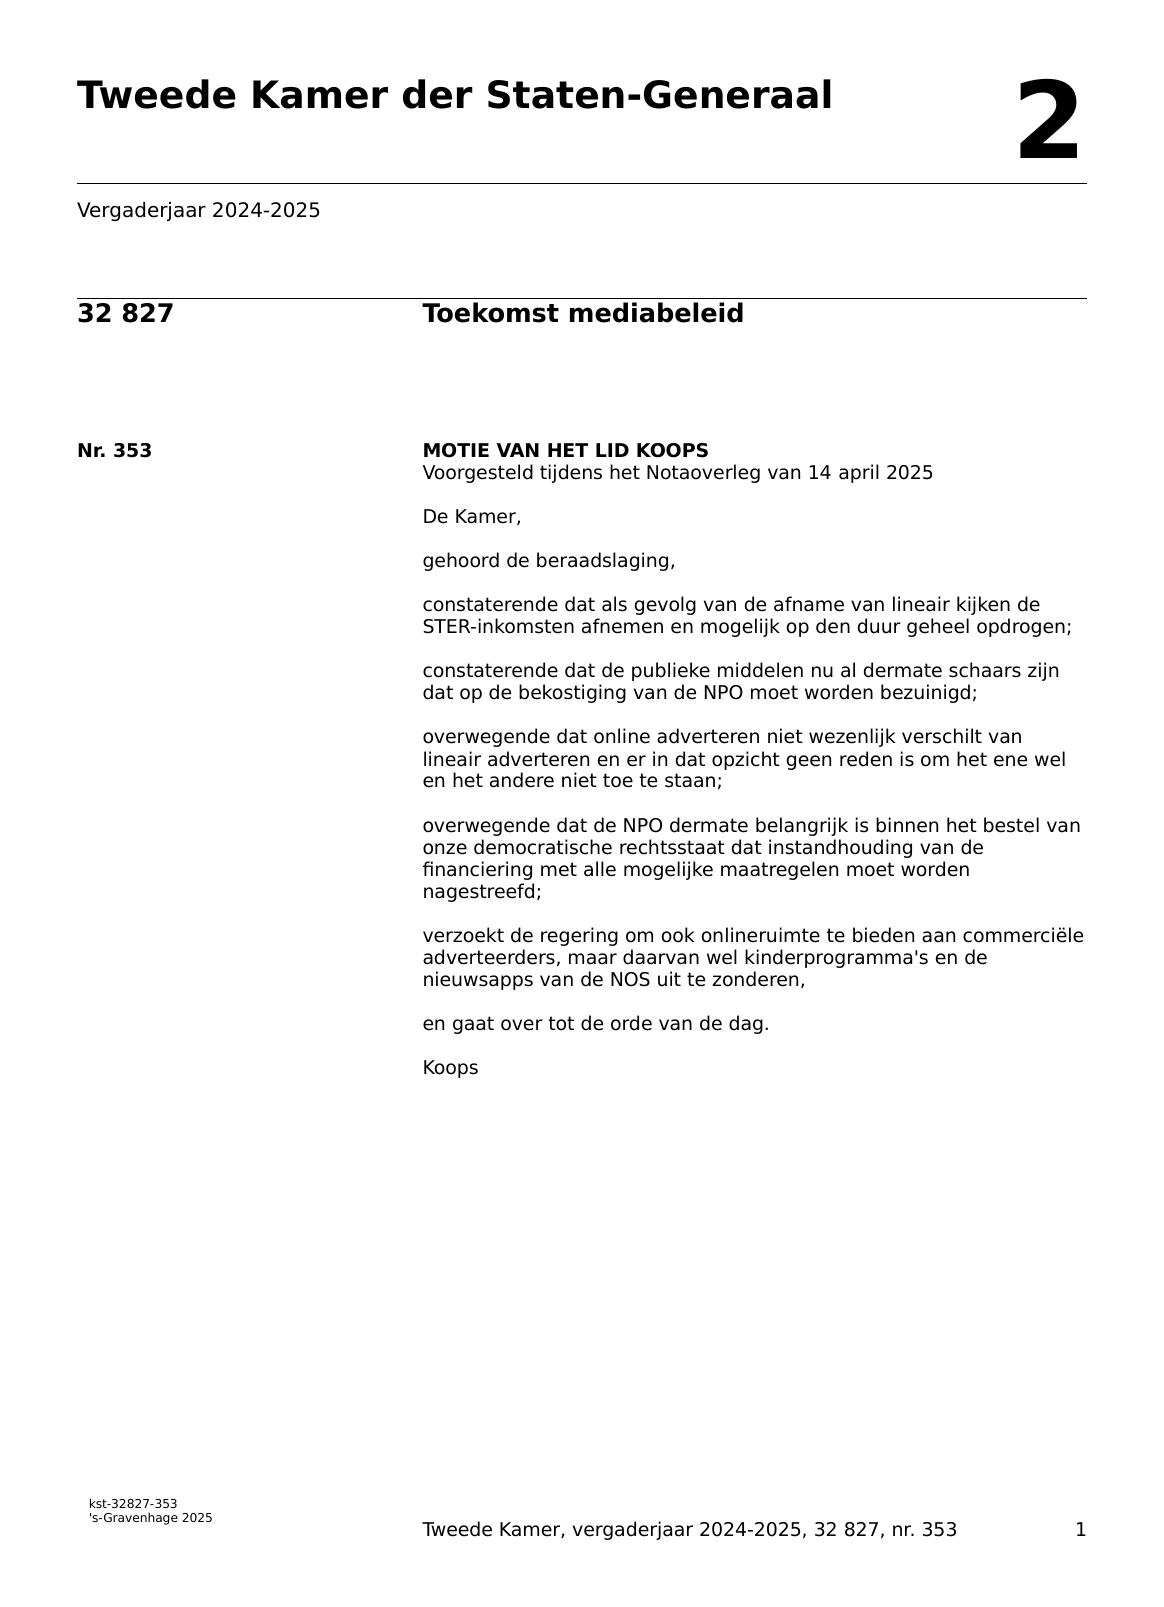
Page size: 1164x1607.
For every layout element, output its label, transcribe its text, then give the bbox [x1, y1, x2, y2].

text verzoekt de regering om ook onlineruimte te bieden aan commerciële adverteerders, maar daarvan wel kinderprogramma's en de nieuwsapps van de NOS uit te zonderen, [422, 925, 1087, 991]
text constaterende dat de publieke middelen nu al dermate schaars zijn dat op de bekostiging van de NPO moet worden bezuinigd; [422, 660, 1087, 704]
text Koops [422, 1057, 1087, 1079]
subtitle 32 827 Toekomst mediabeleid [77, 299, 1087, 329]
text gehoord de beraadslaging, [422, 550, 1087, 572]
text overwegende dat online adverteren niet wezenlijk verschilt van lineair adverteren en er in dat opzicht geen reden is om het ene wel en het andere niet toe te staan; [422, 726, 1087, 792]
text constaterende dat als gevolg van de afname van lineair kijken de STER-inkomsten afnemen en mogelijk op den duur geheel opdrogen; [422, 594, 1087, 638]
text De Kamer, [422, 506, 1087, 528]
table_header 2 [886, 59, 1087, 183]
subtitle Nr. 353 MOTIE VAN HET LID KOOPS [77, 440, 1087, 462]
text en gaat over tot de orde van de dag. [422, 1013, 1087, 1035]
text kst-32827-353 [88, 1497, 323, 1511]
text Voorgesteld tijdens het Notaoverleg van 14 april 2025 [422, 462, 1087, 484]
table_cell Vergaderjaar 2024-2025 [77, 184, 1087, 298]
text overwegende dat de NPO dermate belangrijk is binnen het bestel van onze democratische rechtsstaat dat instandhouding van de financiering met alle mogelijke maatregelen moet worden nagestreefd; [422, 814, 1087, 902]
text 's-Gravenhage 2025 [88, 1511, 323, 1525]
table_header Tweede Kamer der Staten-Generaal [77, 59, 886, 183]
